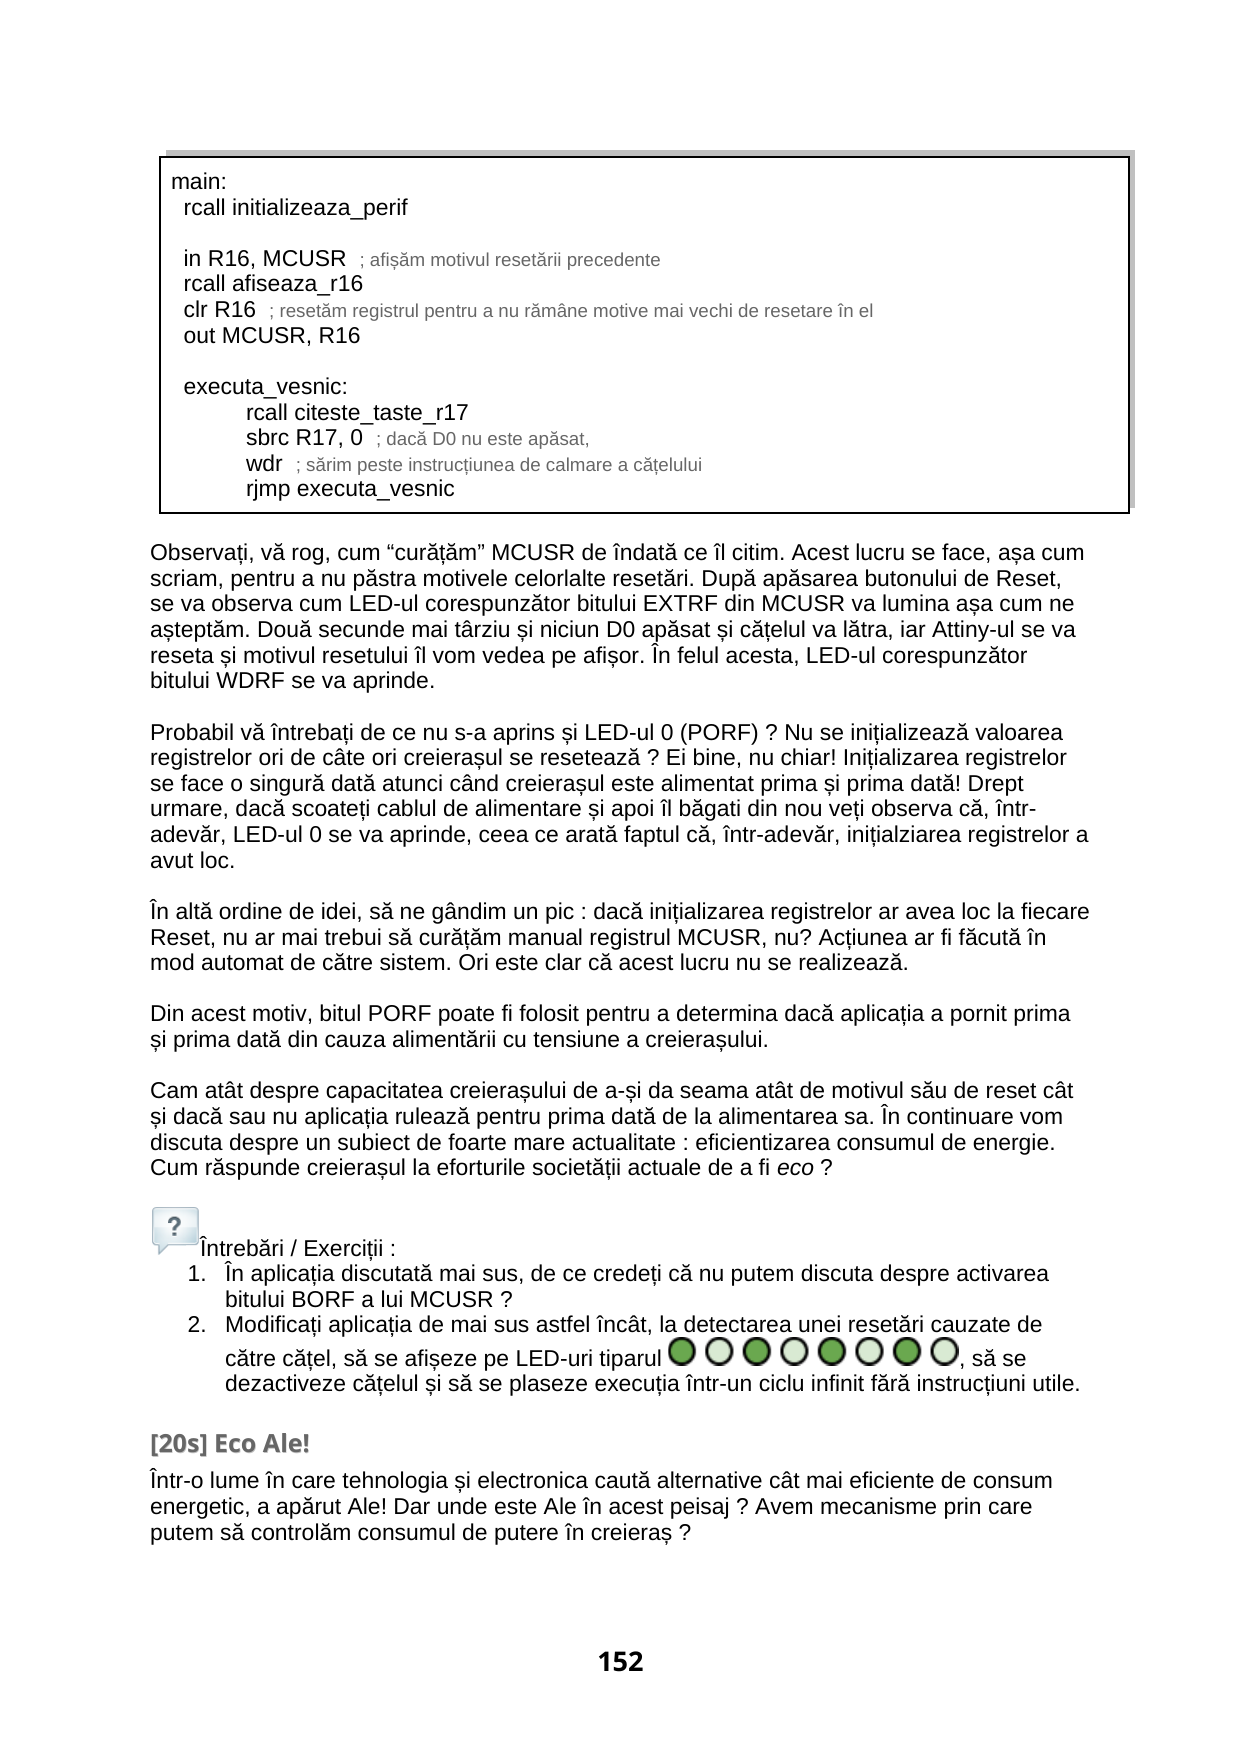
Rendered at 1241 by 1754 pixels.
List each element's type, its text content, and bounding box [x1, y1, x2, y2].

text În altă ordine de idei, să ne gândim un pic : dacă inițializarea registrelor ar avea loc la fiecare Reset, nu ar mai trebui să curățăm manual registrul MCUSR, nu? Acțiunea ar fi făcută în mod automat de către sistem. Ori este clar că acest lucru nu se realizează. [150, 898, 1091, 975]
text Probabil vă întrebați de ce nu s-a aprins și LED-ul 0 (PORF) ? Nu se inițializează valoarea registrelor ori de câte ori creierașul se resetează ? Ei bine, nu chiar! Inițializarea registrelor se face o singură dată atunci când creierașul este alimentat prima și prima dată! Drept urmare, dacă scoateți cablul de alimentare și apoi îl băgati din nou veți observa că, într-adevăr, LED-ul 0 se va aprinde, ceea ce arată faptul că, într-adevăr, inițialziarea registrelor a avut loc. [150, 719, 1091, 873]
table_header main: rcall initializeaza_perif in R16, MCUSR ; afișăm motivul resetării precedente rcall afiseaza_r16 clr R16 ; resetăm registrul pentru a nu rămâne motive mai vechi de resetare în el out MCUSR, R16 executa_vesnic: rcall citeste_taste_r17 sbrc R17, 0 ; dacă D0 nu este apăsat, wdr ; sărim peste instrucțiunea de calmare a cățelului rjmp executa_vesnic [161, 158, 1128, 512]
picture [668, 1337, 959, 1366]
list Modificați aplicația de mai sus astfel încât, la detectarea unei resetări cauzate de către cățel, să se afișeze pe LED-uri tiparul , să se dezactiveze cățelul și să se plaseze execuția într-un ciclu infinit fără instrucțiuni utile. [187, 1312, 1091, 1396]
text Observați, vă rog, cum “curățăm” MCUSR de îndată ce îl citim. Acest lucru se face, așa cum scriam, pentru a nu păstra motivele celorlalte resetări. După apăsarea butonului de Reset, se va observa cum LED-ul corespunzător bitului EXTRF din MCUSR va lumina așa cum ne așteptăm. Două secunde mai târziu și niciun D0 apăsat și cățelul va lătra, iar Attiny-ul se va reseta și motivul resetului îl vom vedea pe afișor. În felul acesta, LED-ul corespunzător bitului WDRF se va aprinde. [150, 540, 1091, 693]
text Într-o lume în care tehnologia și electronica caută alternative cât mai eficiente de consum energetic, a apărut Ale! Dar unde este Ale în acest peisaj ? Avem mecanisme prin care putem să controlăm consumul de putere în creieraș ? [150, 1468, 1091, 1545]
text Din acest motiv, bitul PORF poate fi folosit pentru a determina dacă aplicația a pornit prima și prima dată din cauza alimentării cu tensiune a creierașului. [150, 1001, 1091, 1052]
text Cam atât despre capacitatea creierașului de a-și da seama atât de motivul său de reset cât și dacă sau nu aplicația rulează pentru prima dată de la alimentarea sa. În continuare vom discuta despre un subiect de foarte mare actualitate : eficientizarea consumul de energie. Cum răspunde creierașul la eforturile societății actuale de a fi eco ? [150, 1078, 1091, 1180]
picture [150, 1206, 200, 1256]
list În aplicația discutată mai sus, de ce credeți că nu putem discuta despre activarea bitului BORF a lui MCUSR ? [187, 1261, 1091, 1312]
text Întrebări / Exerciții : [150, 1232, 1091, 1261]
subtitle [20s] Eco Ale! [150, 1426, 1091, 1460]
